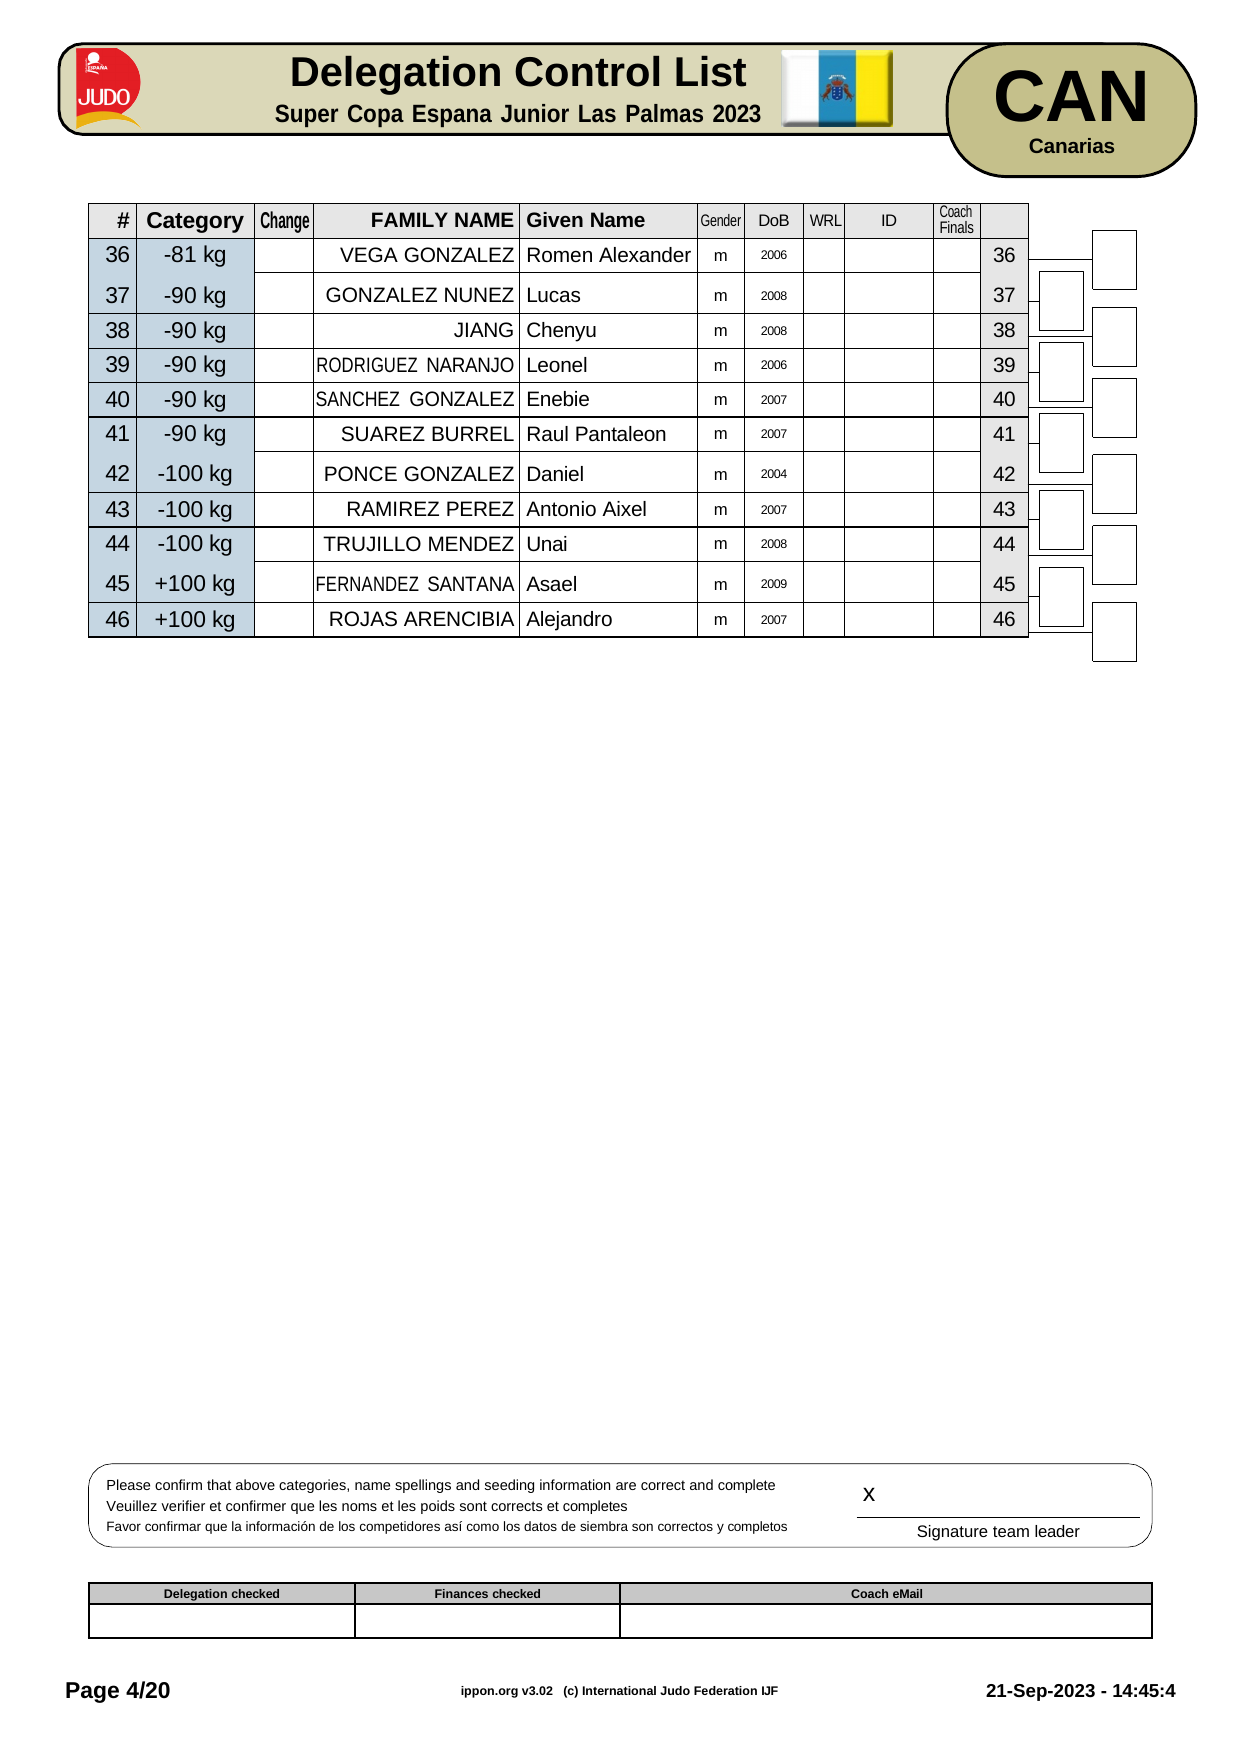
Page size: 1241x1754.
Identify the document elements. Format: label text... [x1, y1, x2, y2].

table_cell Romen Alexander [520, 239, 697, 276]
text Super Copa Espana Junior Las Palmas 2023 [272, 99, 764, 128]
table_cell Alejandro [520, 603, 697, 636]
table_cell [804, 314, 844, 348]
table_cell PONCE GONZALEZ [314, 455, 519, 492]
table_cell RODRIGUEZ NARANJO [314, 349, 519, 382]
text Favor confirmar que la información de los competidores así como los datos de siembra son correctos y completos [106, 1519, 792, 1534]
table_cell 44 [981, 528, 1028, 565]
table_cell +100 kg [137, 565, 254, 602]
table_cell m [698, 276, 744, 313]
table_cell +100 kg [137, 603, 254, 636]
table_cell [934, 239, 980, 276]
table_cell m [698, 349, 744, 382]
table_cell 46 [981, 603, 1028, 636]
table_cell 36 [981, 239, 1028, 276]
text Canarias [992, 136, 1151, 158]
table_header DoB [745, 204, 803, 238]
table_cell 41 [981, 418, 1028, 455]
table_cell 43 [981, 493, 1028, 526]
table_cell 2008 [745, 314, 803, 348]
table_cell FERNANDEZ SANTANA [314, 565, 519, 602]
table_cell 46 [89, 603, 136, 636]
table_cell [934, 383, 980, 416]
table_header Gender [698, 204, 744, 238]
table_cell [255, 276, 313, 313]
table_cell [934, 455, 980, 492]
table_cell Antonio Aixel [520, 493, 697, 526]
text Veuillez verifier et confirmer que les noms et les poids sont corrects et completes [106, 1497, 792, 1514]
text x [863, 1482, 877, 1506]
table_cell 2007 [745, 603, 803, 636]
table_cell [934, 276, 980, 313]
table_header FAMILY NAME [314, 204, 519, 238]
table_cell m [698, 528, 744, 565]
table_cell m [698, 418, 744, 455]
table_cell 2007 [745, 493, 803, 526]
table_cell [804, 565, 844, 602]
table_cell m [698, 603, 744, 636]
table_cell [255, 455, 313, 492]
table_cell m [698, 239, 744, 276]
table_cell -100 kg [137, 455, 254, 492]
table_cell 2008 [745, 528, 803, 565]
picture [781, 50, 893, 127]
table_cell [845, 528, 933, 565]
table_header Change [255, 204, 313, 238]
table_cell [90, 1605, 354, 1637]
table_cell -90 kg [137, 383, 254, 416]
table_cell [804, 418, 844, 455]
table_cell 2007 [745, 383, 803, 416]
table_cell [255, 565, 313, 602]
table_header WRL [804, 204, 844, 238]
table_cell Leonel [520, 349, 697, 382]
table_cell 43 [89, 493, 136, 526]
table_cell [255, 528, 313, 565]
table_cell [356, 1605, 619, 1637]
table_cell [804, 383, 844, 416]
table_cell [804, 239, 844, 276]
table_cell 38 [981, 314, 1028, 348]
table_cell 37 [981, 276, 1028, 313]
table_cell [255, 239, 313, 276]
table_cell [845, 455, 933, 492]
table_cell [934, 493, 980, 526]
table_cell 36 [89, 239, 136, 276]
table_cell -90 kg [137, 314, 254, 348]
table_cell m [698, 455, 744, 492]
table_cell [845, 276, 933, 313]
text Delegation Control List [272, 54, 764, 95]
text Please confirm that above categories, name spellings and seeding information are correct and complete [106, 1479, 792, 1493]
table_cell GONZALEZ NUNEZ [314, 276, 519, 313]
table_header ID [845, 204, 933, 238]
table_cell 37 [89, 276, 136, 313]
text CAN [992, 66, 1151, 136]
table_cell [934, 349, 980, 382]
table_header Coach eMail [621, 1584, 1151, 1603]
table_header Category [137, 204, 254, 238]
table_cell Lucas [520, 276, 697, 313]
table_cell [804, 493, 844, 526]
table_cell 38 [89, 314, 136, 348]
table_cell 40 [981, 383, 1028, 416]
table_cell -81 kg [137, 239, 254, 276]
table_cell 2006 [745, 239, 803, 276]
table_header Coach Finals [934, 204, 980, 238]
table_cell RAMIREZ PEREZ [314, 493, 519, 526]
table_cell [845, 314, 933, 348]
table_cell VEGA GONZALEZ [314, 239, 519, 276]
table_cell [804, 528, 844, 565]
table_cell m [698, 383, 744, 416]
table_cell m [698, 314, 744, 348]
table_cell [934, 418, 980, 455]
table_cell [934, 565, 980, 602]
picture [76, 48, 142, 130]
table_cell 39 [89, 349, 136, 382]
table_cell -100 kg [137, 528, 254, 565]
table_cell [934, 528, 980, 565]
table_cell -90 kg [137, 276, 254, 313]
table_cell [255, 418, 313, 455]
table_cell m [698, 493, 744, 526]
table_cell [255, 349, 313, 382]
table_cell 41 [89, 418, 136, 455]
table_cell [255, 603, 313, 636]
table_cell SUAREZ BURREL [314, 418, 519, 455]
table_cell JIANG [314, 314, 519, 348]
table_cell [804, 276, 844, 313]
table_cell [804, 603, 844, 636]
table_cell [255, 493, 313, 526]
table_cell 45 [981, 565, 1028, 602]
table_cell SANCHEZ GONZALEZ [314, 383, 519, 416]
table_cell [845, 239, 933, 276]
table_cell Raul Pantaleon [520, 418, 697, 455]
table_cell 2006 [745, 349, 803, 382]
table_cell Asael [520, 565, 697, 602]
table_header [981, 204, 1028, 238]
table_cell Chenyu [520, 314, 697, 348]
table_cell m [698, 565, 744, 602]
table_cell -90 kg [137, 349, 254, 382]
table_header Finances checked [356, 1584, 619, 1603]
table_cell Daniel [520, 455, 697, 492]
table_cell 40 [89, 383, 136, 416]
table_cell ROJAS ARENCIBIA [314, 603, 519, 636]
table_cell 42 [981, 455, 1028, 492]
table_cell 2009 [745, 565, 803, 602]
table_cell Enebie [520, 383, 697, 416]
table_header Given Name [520, 204, 697, 238]
table_cell [845, 603, 933, 636]
table_cell [255, 314, 313, 348]
table_cell 2008 [745, 276, 803, 313]
table_cell [845, 383, 933, 416]
table_cell 2004 [745, 455, 803, 492]
table_cell -90 kg [137, 418, 254, 455]
table_cell [845, 349, 933, 382]
text Signature team leader [917, 1524, 1083, 1541]
table_header # [89, 204, 136, 238]
table_cell 42 [89, 455, 136, 492]
table_cell -100 kg [137, 493, 254, 526]
table_cell [804, 455, 844, 492]
table_cell 39 [981, 349, 1028, 382]
table_cell [255, 383, 313, 416]
table_cell [804, 349, 844, 382]
table_cell Unai [520, 528, 697, 565]
table_cell [845, 418, 933, 455]
table_header Delegation checked [90, 1584, 354, 1603]
table_cell [845, 565, 933, 602]
table_cell [845, 493, 933, 526]
table_cell 45 [89, 565, 136, 602]
table_cell [621, 1605, 1151, 1637]
table_cell TRUJILLO MENDEZ [314, 528, 519, 565]
table_cell [934, 603, 980, 636]
table_cell [934, 314, 980, 348]
table_cell 44 [89, 528, 136, 565]
table_cell 2007 [745, 418, 803, 455]
